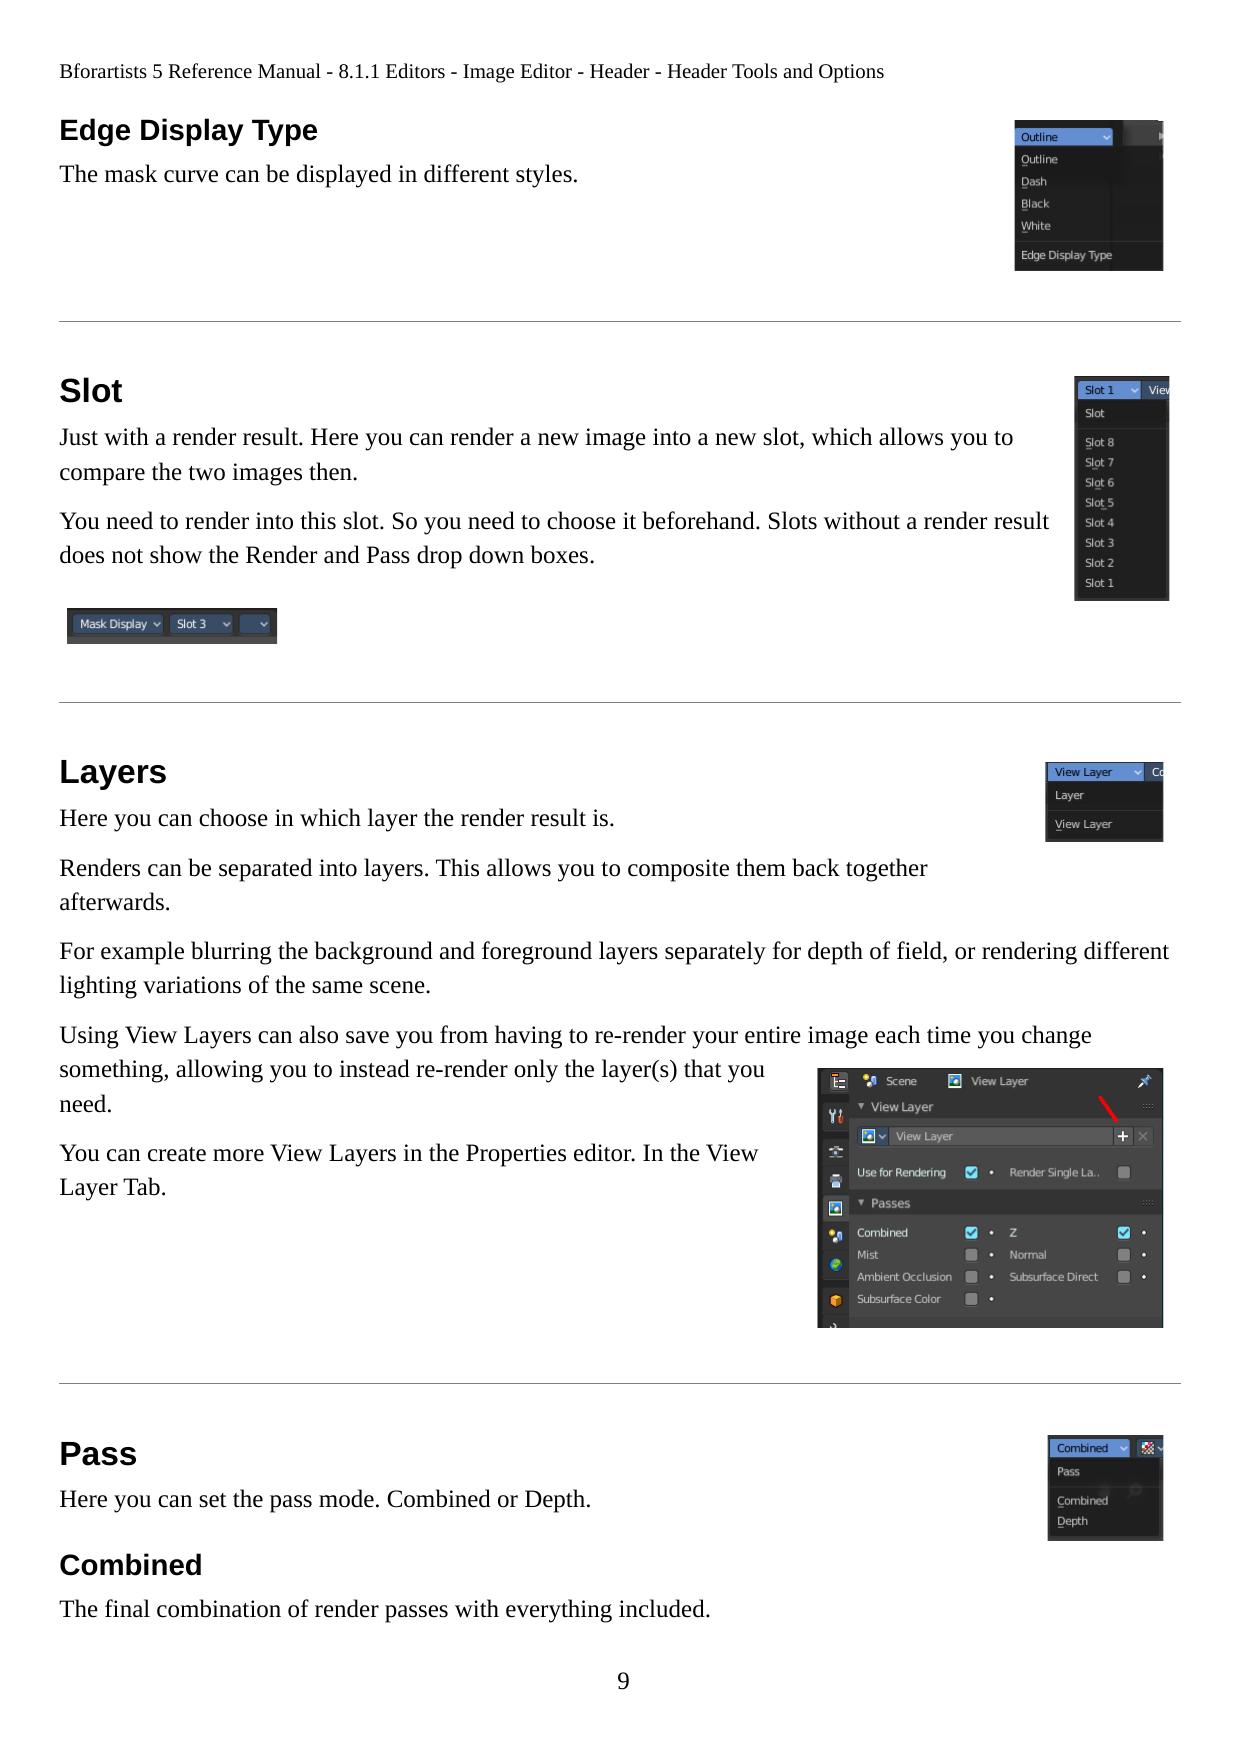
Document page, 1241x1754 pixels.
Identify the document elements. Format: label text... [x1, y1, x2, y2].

text Here you can choose in which layer the render result is. [59, 803, 1045, 832]
picture [1045, 762, 1164, 842]
picture [67, 608, 278, 644]
text The mask curve can be displayed in different styles. [59, 159, 1014, 188]
picture [817, 1068, 1164, 1328]
subtitle Pass [59, 1433, 1181, 1472]
picture [1047, 1435, 1164, 1541]
text Using View Layers can also save you from having to re-render your entire image each time you change something, allowing you to instead re-render only the layer(s) that you need. [59, 1020, 1181, 1117]
text Just with a render result. Here you can render a new image into a new slot, which allows you to compare the two images then. [59, 422, 1074, 485]
subtitle Layers [59, 752, 1181, 791]
text You can create more View Layers in the Properties editor. In the View Layer Tab. [59, 1138, 817, 1201]
text You need to render into this slot. So you need to choose it beforehand. Slots without a render result does not show the Render and Pass drop down boxes. [59, 506, 1074, 569]
subtitle Edge Display Type [59, 113, 1181, 146]
text For example blurring the background and foreground layers separately for depth of field, or rendering different lighting variations of the same scene. [59, 936, 1181, 999]
text The final combination of render passes with everything included. [59, 1594, 1181, 1623]
subtitle Combined [59, 1548, 1181, 1582]
text Renders can be separated into layers. This allows you to composite them back together afterwards. [59, 853, 1181, 916]
subtitle Slot [59, 371, 1181, 410]
text Here you can set the pass mode. Combined or Depth. [59, 1484, 1047, 1513]
picture [1074, 376, 1170, 601]
picture [1014, 120, 1164, 271]
